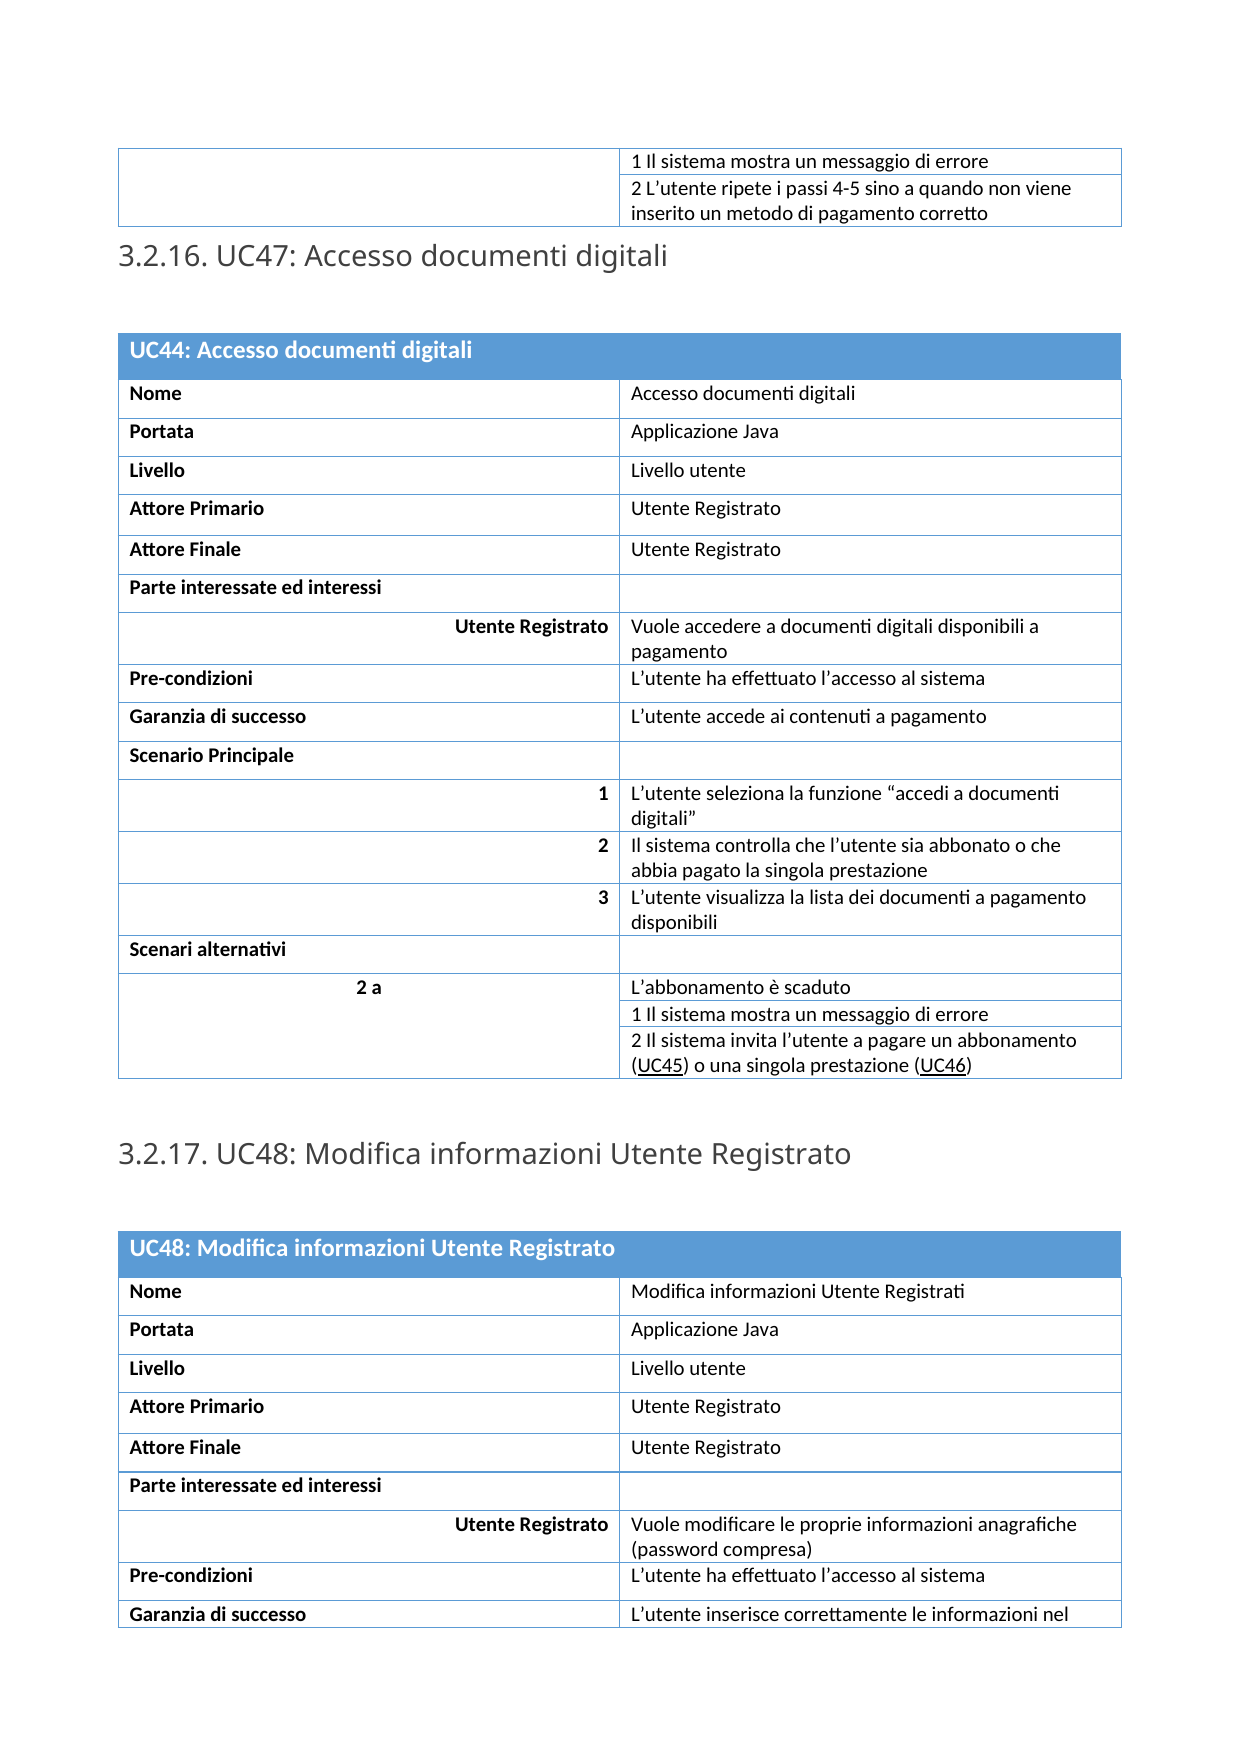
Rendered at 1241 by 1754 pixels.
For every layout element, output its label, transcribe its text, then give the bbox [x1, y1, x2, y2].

table_cell Applicazione Java [620, 1316, 1121, 1354]
table_cell Nome [119, 380, 619, 417]
table_cell Scenario Principale [119, 742, 619, 779]
table_cell 1 [119, 780, 619, 831]
table_cell [620, 936, 1121, 973]
table_cell Nome [119, 1278, 619, 1315]
table_cell Utente Registrato [620, 495, 1121, 535]
table_cell [620, 742, 1121, 779]
table_cell 2 a [119, 974, 619, 1078]
table_cell Il sistema controlla che l’utente sia abbonato o che abbia pagato la singola prestazione [620, 832, 1121, 883]
table_cell Parte interessate ed interessi [119, 1473, 619, 1510]
table_cell Modifica informazioni Utente Registrati [620, 1278, 1121, 1315]
table_cell Attore Finale [119, 1434, 619, 1471]
table_cell L’utente accede ai contenuti a pagamento [620, 703, 1121, 741]
table_cell 1 Il sistema mostra un messaggio di errore [620, 149, 1121, 174]
table_cell Parte interessate ed interessi [119, 575, 619, 612]
subtitle 3.2.17. UC48: Modifica informazioni Utente Registrato [118, 1133, 1122, 1173]
table_cell [620, 575, 1121, 612]
table_cell Garanzia di successo [119, 703, 619, 741]
table_cell Utente Registrato [620, 1434, 1121, 1471]
table_cell Attore Primario [119, 1393, 619, 1433]
table_cell Livello [119, 457, 619, 494]
table_cell [119, 149, 619, 226]
table_cell Portata [119, 1316, 619, 1354]
table_header UC44: Accesso documenti digitali [119, 334, 1121, 379]
table_cell Livello [119, 1355, 619, 1392]
table_cell Utente Registrato [620, 1393, 1121, 1433]
table_cell Attore Primario [119, 495, 619, 535]
table_cell 3 [119, 884, 619, 935]
table_cell Utente Registrato [620, 536, 1121, 573]
table_cell Attore Finale [119, 536, 619, 573]
table_cell Applicazione Java [620, 419, 1121, 456]
table_cell Livello utente [620, 1355, 1121, 1392]
table_cell Vuole accedere a documenti digitali disponibili a pagamento [620, 613, 1121, 664]
table_cell L’utente ha effettuato l’accesso al sistema [620, 665, 1121, 702]
table_cell Garanzia di successo [119, 1601, 619, 1627]
table_cell Utente Registrato [119, 613, 619, 664]
table_cell Pre-condizioni [119, 1563, 619, 1600]
table_header UC48: Modifica informazioni Utente Registrato [119, 1232, 1121, 1277]
table_cell [620, 1473, 1121, 1510]
table_cell Scenari alternativi [119, 936, 619, 973]
table_cell 2 [119, 832, 619, 883]
table_cell Vuole modificare le proprie informazioni anagrafiche (password compresa) [620, 1511, 1121, 1562]
table_cell L’utente inserisce correttamente le informazioni nel [620, 1601, 1121, 1627]
table_cell L’utente ha effettuato l’accesso al sistema [620, 1563, 1121, 1600]
table_cell Pre-condizioni [119, 665, 619, 702]
subtitle 3.2.16. UC47: Accesso documenti digitali [118, 235, 1122, 275]
table_cell L’utente visualizza la lista dei documenti a pagamento disponibili [620, 884, 1121, 935]
table_cell Portata [119, 419, 619, 456]
table_cell 2 Il sistema invita l’utente a pagare un abbonamento (UC45) o una singola prestazione (UC46) [620, 1027, 1121, 1078]
table_cell 1 Il sistema mostra un messaggio di errore [620, 1001, 1121, 1026]
table_cell L’abbonamento è scaduto [620, 974, 1121, 1000]
table_cell Livello utente [620, 457, 1121, 494]
table_cell L’utente seleziona la funzione “accedi a documenti digitali” [620, 780, 1121, 831]
table_cell Accesso documenti digitali [620, 380, 1121, 417]
table_cell 2 L’utente ripete i passi 4-5 sino a quando non viene inserito un metodo di pagamento corretto [620, 175, 1121, 226]
table_cell Utente Registrato [119, 1511, 619, 1562]
